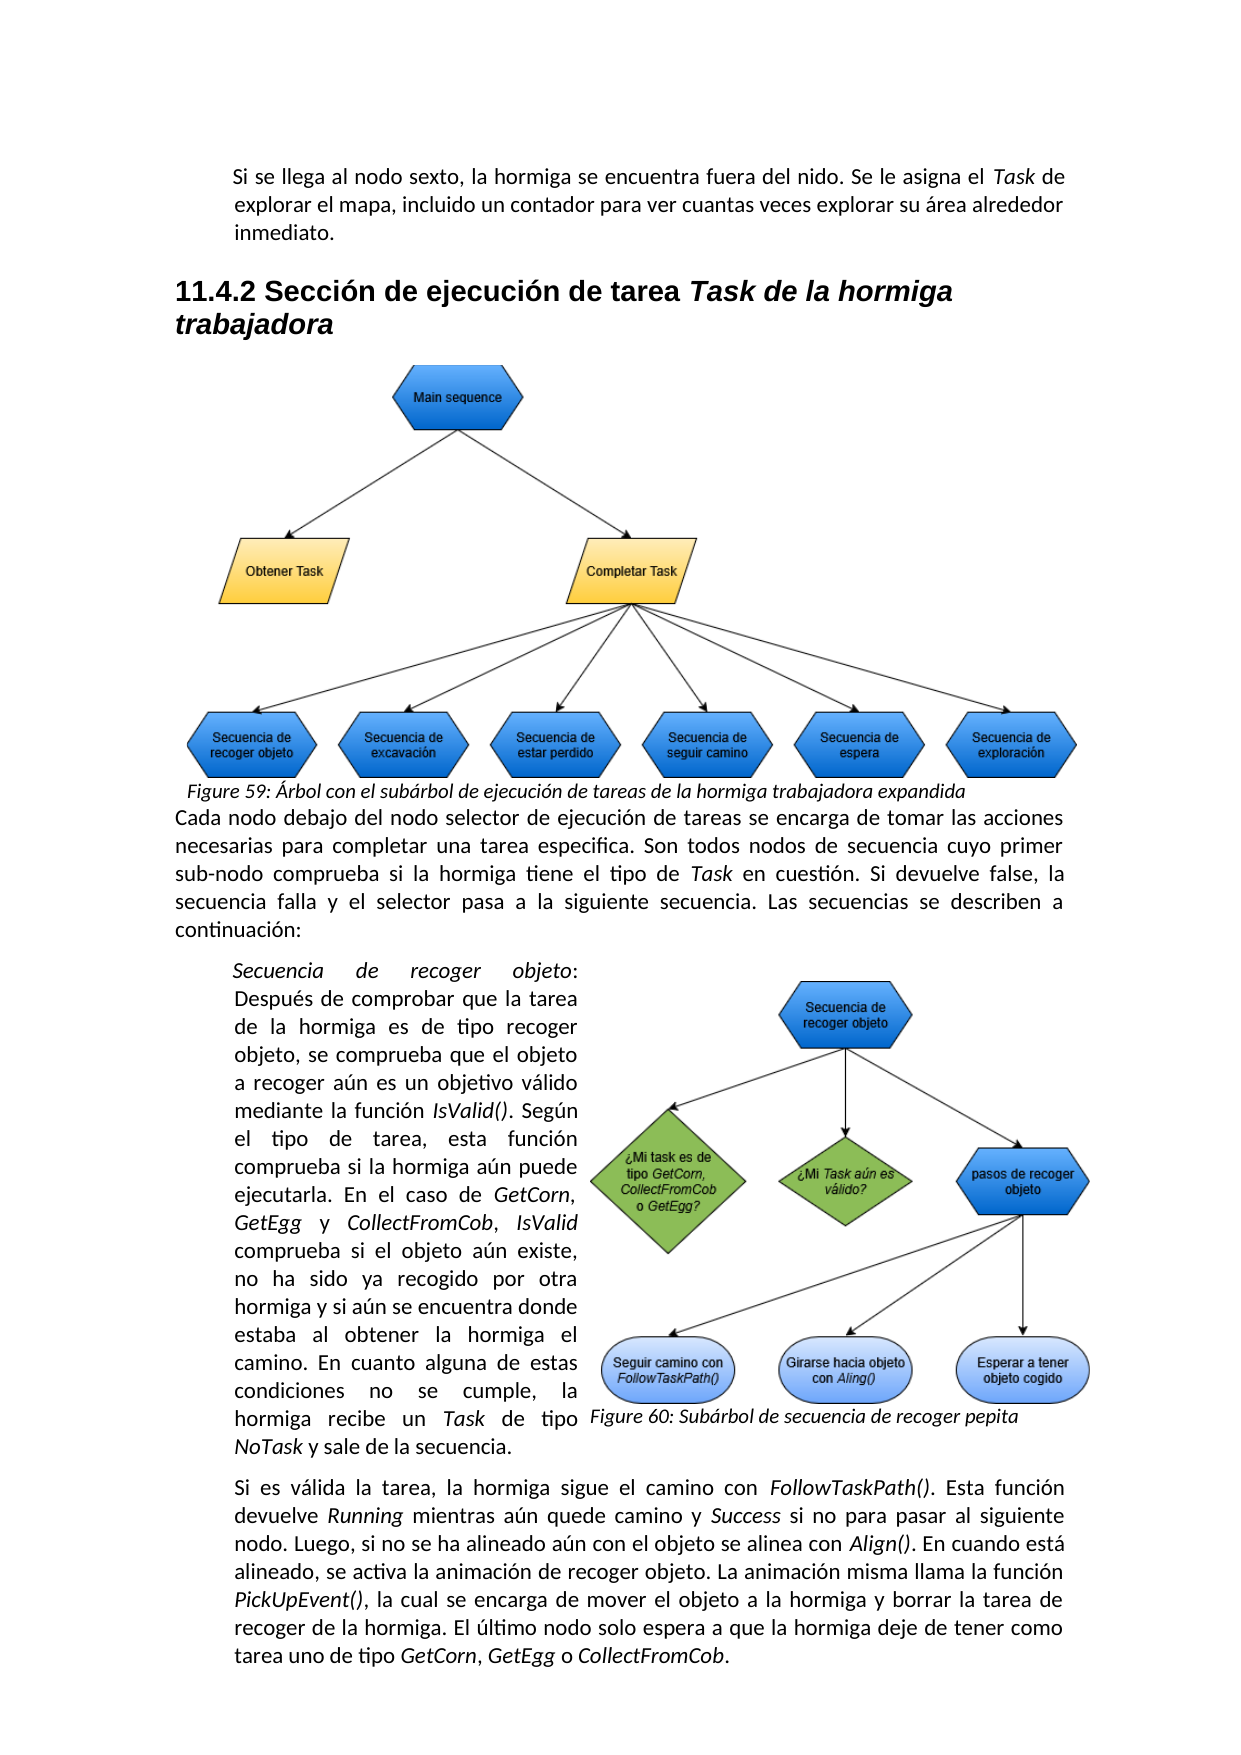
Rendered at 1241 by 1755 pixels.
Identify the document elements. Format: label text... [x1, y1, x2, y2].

text Figure 59: Árbol con el subárbol de ejecución de tareas de la hormiga trabajadora expandida [187, 778, 1077, 803]
list Si se llega al nodo sexto, la hormiga se encuentra fuera del nido. Se le asigna el Task de explorar el mapa, incluido un contador para ver cuantas veces explorar su área alrededor inmediato. [204, 162, 1065, 247]
list Figure 60: Subárbol de secuencia de recoger pepita [590, 1404, 1089, 1429]
picture [590, 981, 1090, 1404]
text Cada nodo debajo del nodo selector de ejecución de tareas se encarga de tomar las acciones necesarias para completar una tarea especifica. Son todos nodos de secuencia cuyo primer sub-nodo comprueba si la hormiga tiene el tipo de Task en cuestión. Si devuelve false, la secuencia falla y el selector pasa a la siguiente secuencia. Las secuencias se describen a continuación: [175, 776, 1077, 943]
list Secuencia de recoger objeto: Después de comprobar que la tarea de la hormiga es de tipo recoger objeto, se comprueba que el objeto a recoger aún es un objetivo válido mediante la función IsValid(). Según el tipo de tarea, esta función comprueba si la hormiga aún puede ejecutarla. En el caso de GetCorn, GetEgg y CollectFromCob, IsValid comprueba si el objeto aún existe, no ha sido ya recogido por otra hormiga y si aún se encuentra donde estaba al obtener la hormiga el camino. En cuanto alguna de estas condiciones no se cumple, la hormiga recibe un Task de tipo NoTask y sale de la secuencia. [204, 956, 1089, 1460]
list Si es válida la tarea, la hormiga sigue el camino con FollowTaskPath(). Esta función devuelve Running mientras aún quede camino y Success si no para pasar al siguiente nodo. Luego, si no se ha alineado aún con el objeto se alinea con Align(). En cuando está alineado, se activa la animación de recoger objeto. La animación misma llama la función PickUpEvent(), la cual se encarga de mover el objeto a la hormiga y borrar la tarea de recoger de la hormiga. El último nodo solo espera a que la hormiga deje de tener como tarea uno de tipo GetCorn, GetEgg o CollectFromCob. [204, 1473, 1065, 1669]
picture [186, 365, 1077, 778]
subtitle Sección de ejecución de tarea Task de la hormiga trabajadora [175, 274, 1065, 341]
